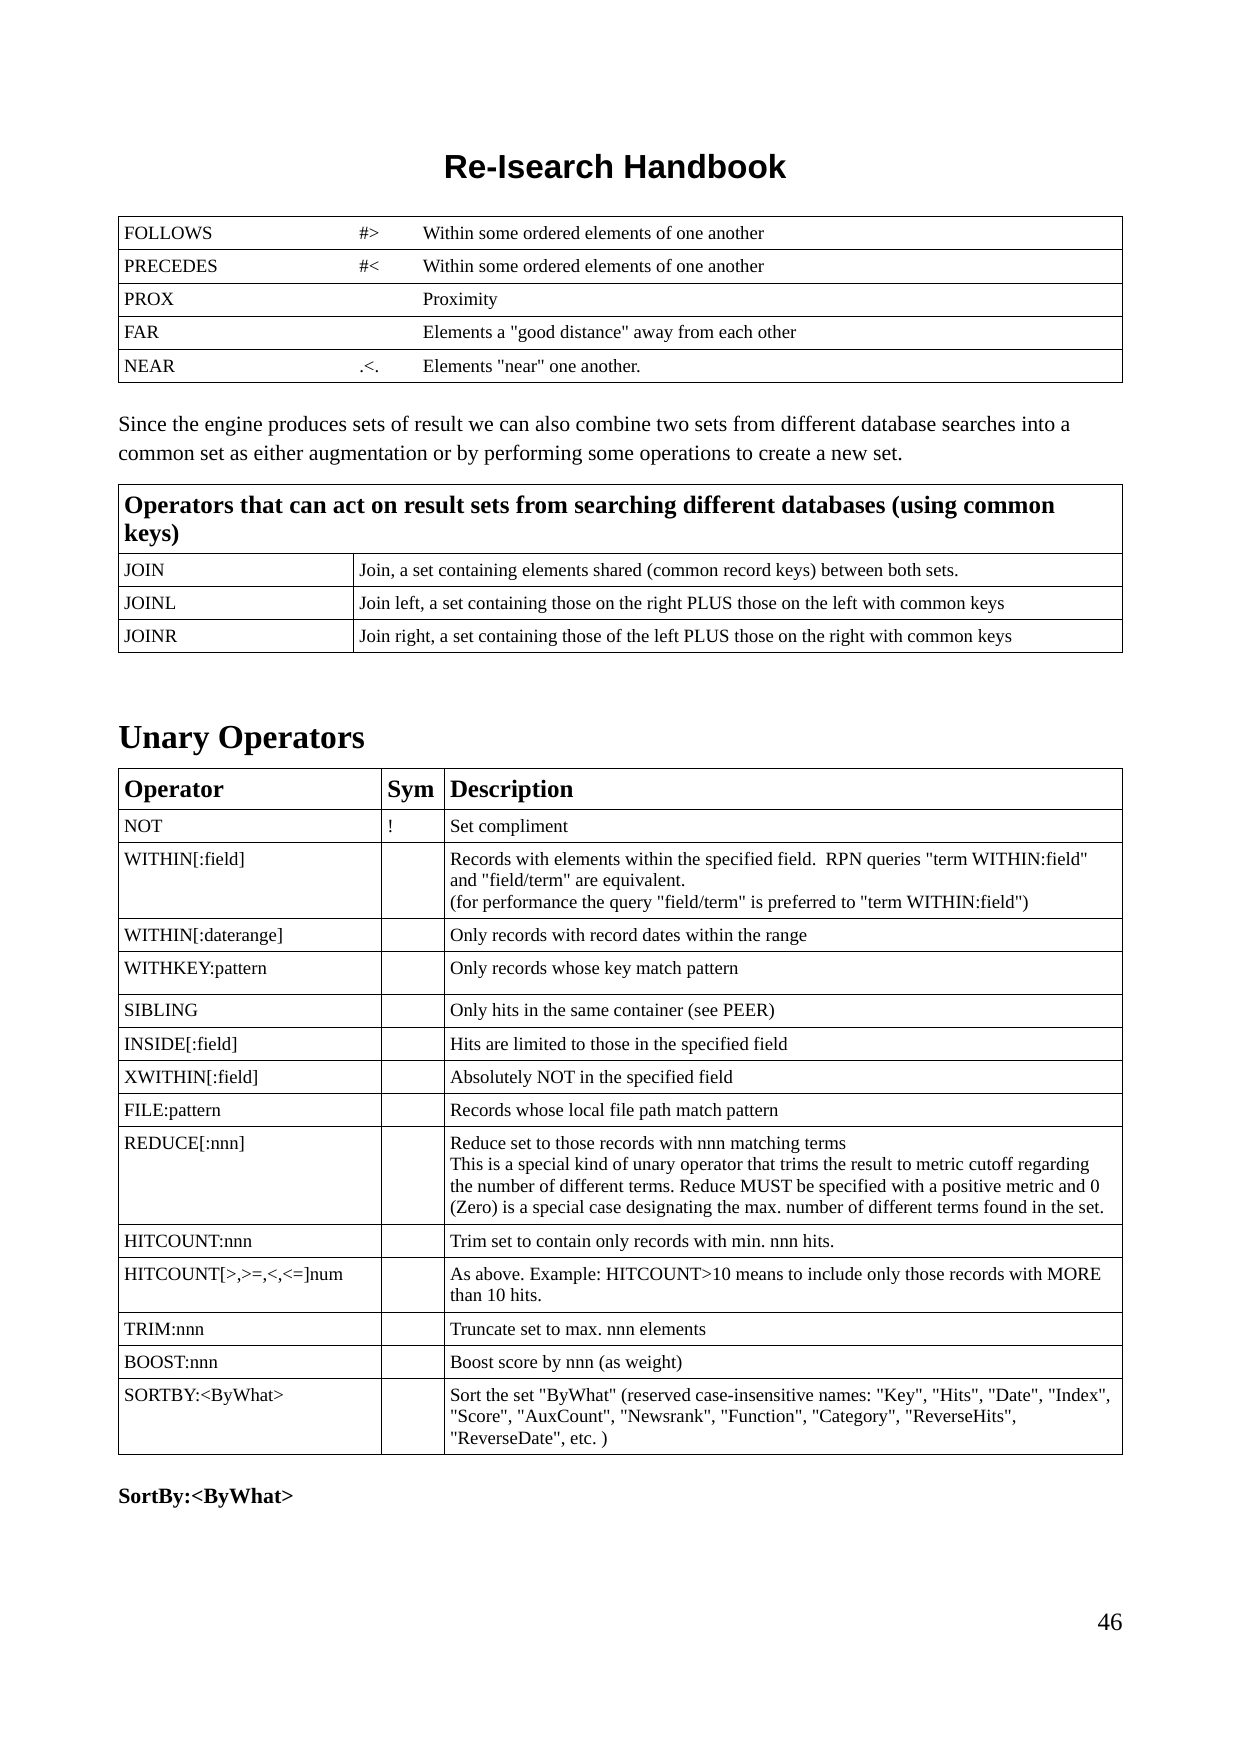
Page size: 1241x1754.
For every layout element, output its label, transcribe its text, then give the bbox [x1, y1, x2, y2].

table_cell WITHIN[:daterange] [119, 919, 381, 951]
table_cell [382, 1313, 444, 1345]
table_cell WITHIN[:field] [119, 843, 381, 918]
table_cell BOOST:nnn [119, 1346, 381, 1378]
table_cell Only records with record dates within the range [445, 919, 1122, 951]
table_cell Sort the set "ByWhat" (reserved case-insensitive names: "Key", "Hits", "Date", "Index", "Score", "AuxCount", "Newsrank", "Function", "Category", "ReverseHits", "ReverseDate", etc. ) [445, 1379, 1122, 1454]
table_cell PRECEDES [119, 250, 353, 282]
table_header Sym [382, 769, 444, 809]
table_cell JOIN [119, 554, 353, 586]
table_cell Proximity [417, 284, 1122, 316]
table_cell Records whose local file path match pattern [445, 1094, 1122, 1126]
table_cell NEAR [119, 350, 353, 382]
table_cell [353, 317, 417, 349]
subtitle Unary Operators [118, 717, 1122, 756]
table_cell [382, 1225, 444, 1257]
table_cell Join, a set containing elements shared (common record keys) between both sets. [354, 554, 1122, 586]
text SortBy:<ByWhat> [118, 1483, 1122, 1508]
table_cell TRIM:nnn [119, 1313, 381, 1345]
table_cell PROX [119, 284, 353, 316]
table_cell FILE:pattern [119, 1094, 381, 1126]
table_cell Records with elements within the specified field. RPN queries "term WITHIN:field" and "field/term" are equivalent. (for performance the query "field/term" is preferred to "term WITHIN:field") [445, 843, 1122, 918]
table_header Description [445, 769, 1122, 809]
table_header Operator [119, 769, 381, 809]
table_cell Within some ordered elements of one another [417, 250, 1122, 282]
table_cell Truncate set to max. nnn elements [445, 1313, 1122, 1345]
table_cell HITCOUNT:nnn [119, 1225, 381, 1257]
table_cell Elements "near" one another. [417, 350, 1122, 382]
table_cell Join left, a set containing those on the right PLUS those on the left with common keys [354, 587, 1122, 619]
table_cell [382, 995, 444, 1027]
table_header Operators that can act on result sets from searching different databases (using common keys) [119, 485, 1122, 553]
table_cell JOINR [119, 620, 353, 652]
table_cell #> [353, 217, 417, 249]
table_cell [353, 284, 417, 316]
table_cell REDUCE[:nnn] [119, 1127, 381, 1224]
table_cell Within some ordered elements of one another [417, 217, 1122, 249]
table_cell Trim set to contain only records with min. nnn hits. [445, 1225, 1122, 1257]
table_cell Join right, a set containing those of the left PLUS those on the right with common keys [354, 620, 1122, 652]
table_cell [382, 952, 444, 993]
table_cell Reduce set to those records with nnn matching terms This is a special kind of unary operator that trims the result to metric cutoff regarding the number of different terms. Reduce MUST be specified with a positive metric and 0 (Zero) is a special case designating the max. number of different terms found in the set. [445, 1127, 1122, 1224]
table_cell Boost score by nnn (as weight) [445, 1346, 1122, 1378]
table_cell Only hits in the same container (see PEER) [445, 995, 1122, 1027]
table_cell Hits are limited to those in the specified field [445, 1028, 1122, 1060]
table_cell SIBLING [119, 995, 381, 1027]
table_cell Elements a "good distance" away from each other [417, 317, 1122, 349]
table_cell .<. [353, 350, 417, 382]
table_cell SORTBY:<ByWhat> [119, 1379, 381, 1454]
table_cell As above. Example: HITCOUNT>10 means to include only those records with MORE than 10 hits. [445, 1258, 1122, 1312]
table_cell JOINL [119, 587, 353, 619]
text Since the engine produces sets of result we can also combine two sets from different database searches into a common set as either augmentation or by performing some operations to create a new set. [118, 411, 1122, 465]
table_cell [382, 1258, 444, 1312]
table_cell WITHKEY:pattern [119, 952, 381, 993]
table_cell [382, 1061, 444, 1093]
table_cell [382, 1028, 444, 1060]
table_cell INSIDE[:field] [119, 1028, 381, 1060]
table_cell FAR [119, 317, 353, 349]
table_cell [382, 1379, 444, 1454]
table_cell [382, 843, 444, 918]
table_cell FOLLOWS [119, 217, 353, 249]
table_cell HITCOUNT[>,>=,<,<=]num [119, 1258, 381, 1312]
table_cell [382, 919, 444, 951]
table_cell NOT [119, 810, 381, 842]
table_cell Absolutely NOT in the specified field [445, 1061, 1122, 1093]
table_cell Only records whose key match pattern [445, 952, 1122, 993]
table_cell ! [382, 810, 444, 842]
table_cell #< [353, 250, 417, 282]
table_cell [382, 1127, 444, 1224]
table_cell [382, 1094, 444, 1126]
table_cell Set compliment [445, 810, 1122, 842]
table_cell XWITHIN[:field] [119, 1061, 381, 1093]
table_cell [382, 1346, 444, 1378]
